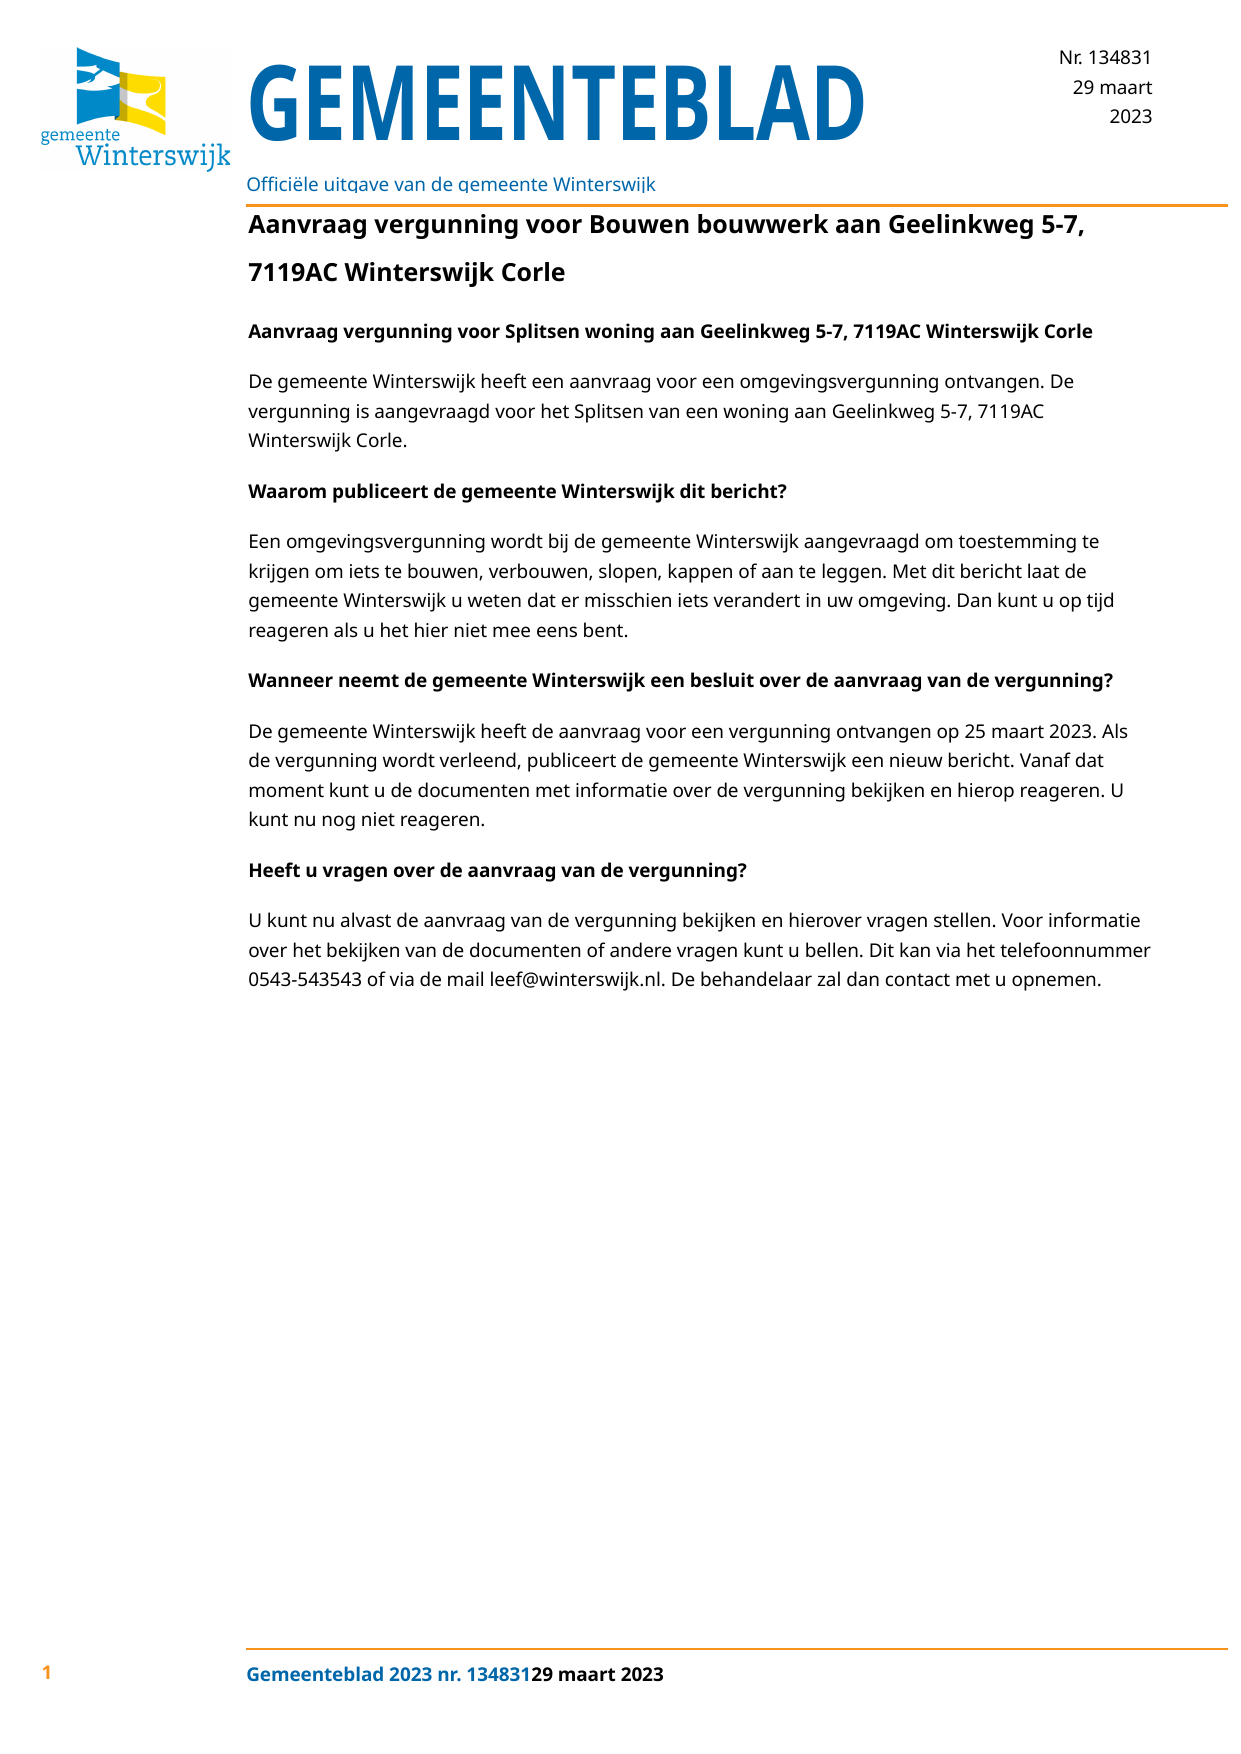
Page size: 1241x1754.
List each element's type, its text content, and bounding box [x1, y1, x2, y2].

text De gemeente Winterswijk heeft de aanvraag voor een vergunning ontvangen op 25 maart 2023. Als de vergunning wordt verleend, publiceert de gemeente Winterswijk een nieuw bericht. Vanaf dat moment kunt u de documenten met informatie over de vergunning bekijken en hierop reageren. U kunt nu nog niet reageren. [248, 718, 1152, 832]
text Waarom publiceert de gemeente Winterswijk dit bericht? [248, 478, 1152, 504]
text Aanvraag vergunning voor Splitsen woning aan Geelinkweg 5-7, 7119AC Winterswijk Corle [248, 318, 1152, 344]
picture [41, 47, 231, 172]
text Heeft u vragen over de aanvraag van de vergunning? [248, 857, 1152, 883]
text Een omgevingsvergunning wordt bij de gemeente Winterswijk aangevraagd om toestemming te krijgen om iets te bouwen, verbouwen, slopen, kappen of aan te leggen. Met dit bericht laat de gemeente Winterswijk u weten dat er misschien iets verandert in uw omgeving. Dan kunt u op tijd reageren als u het hier niet mee eens bent. [248, 528, 1152, 643]
text Wanneer neemt de gemeente Winterswijk een besluit over de aanvraag van de vergunning? [248, 667, 1152, 693]
text De gemeente Winterswijk heeft een aanvraag voor een omgevingsvergunning ontvangen. De vergunning is aangevraagd voor het Splitsen van een woning aan Geelinkweg 5-7, 7119AC Winterswijk Corle. [248, 368, 1152, 453]
picture [225, 153, 231, 162]
text U kunt nu alvast de aanvraag van de vergunning bekijken en hierover vragen stellen. Voor informatie over het bekijken van de documenten of andere vragen kunt u bellen. Dit kan via het telefoonnummer 0543-543543 of via de mail leef@winterswijk.nl. De behandelaar zal dan contact met u opnemen. [248, 907, 1152, 992]
text Aanvraag vergunning voor Bouwen bouwwerk aan Geelinkweg 5-7, 7119AC Winterswijk Corle [248, 207, 1152, 288]
